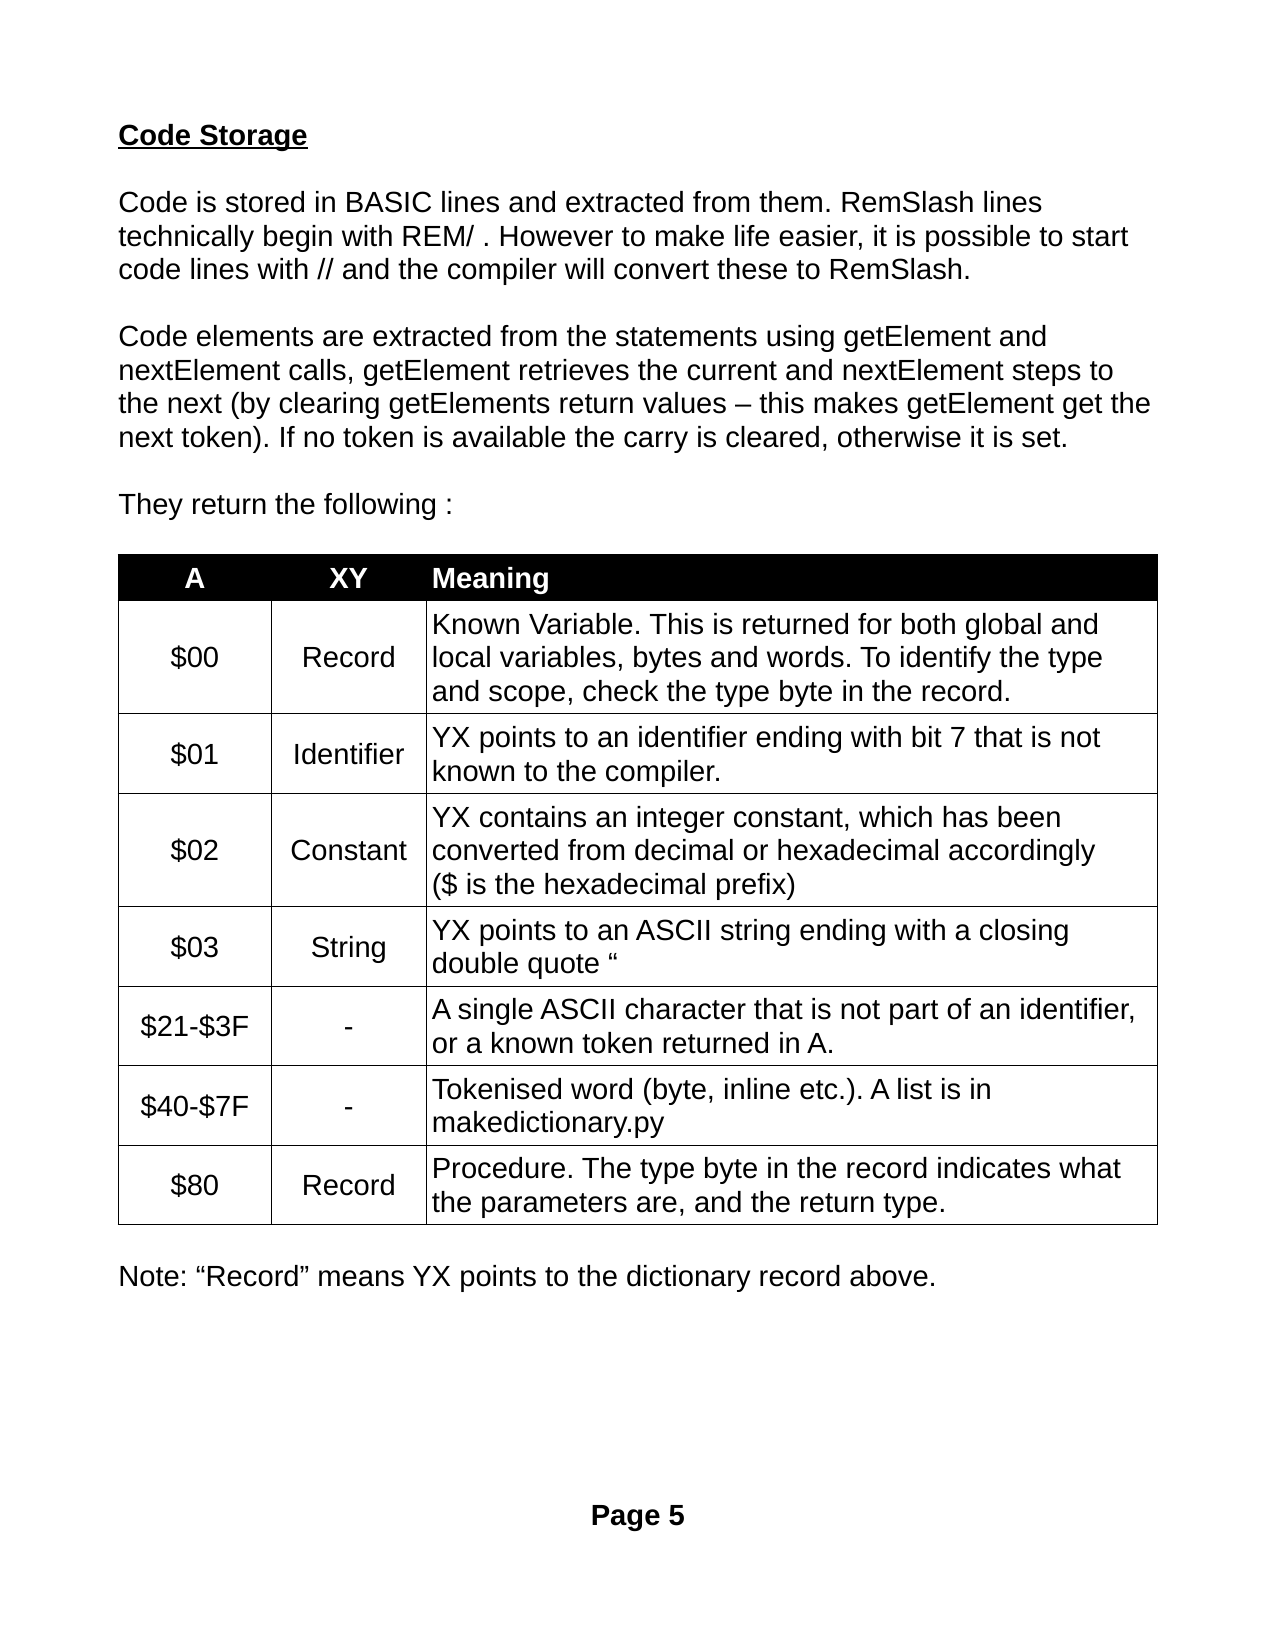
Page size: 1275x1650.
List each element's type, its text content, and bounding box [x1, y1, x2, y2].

table_cell - [272, 1066, 426, 1145]
table_cell Record [272, 1146, 426, 1224]
table_cell Tokenised word (byte, inline etc.). A list is in makedictionary.py [427, 1066, 1157, 1145]
text Code elements are extracted from the statements using getElement and nextElement calls, getElement retrieves the current and nextElement steps to the next (by clearing getElements return values – this makes getElement get the next token). If no token is available the carry is cleared, otherwise it is set. [118, 319, 1157, 453]
text They return the following : [118, 487, 1157, 521]
table_cell Record [272, 601, 426, 713]
table_cell YX points to an ASCII string ending with a closing double quote “ [427, 907, 1157, 986]
table_cell $02 [119, 794, 271, 906]
table_cell Constant [272, 794, 426, 906]
table_cell A single ASCII character that is not part of an identifier, or a known token returned in A. [427, 987, 1157, 1065]
text Note: “Record” means YX points to the dictionary record above. [118, 1259, 1157, 1292]
table_cell $01 [119, 714, 271, 793]
text Code is stored in BASIC lines and extracted from them. RemSlash lines technically begin with REM/ . However to make life easier, it is possible to start code lines with // and the compiler will convert these to RemSlash. [118, 185, 1157, 286]
table_cell $40-$7F [119, 1066, 271, 1145]
table_header Meaning [427, 555, 1157, 600]
table_cell Known Variable. This is returned for both global and local variables, bytes and words. To identify the type and scope, check the type byte in the record. [427, 601, 1157, 713]
table_header A [119, 555, 271, 600]
table_cell - [272, 987, 426, 1065]
table_cell $03 [119, 907, 271, 986]
table_cell YX points to an identifier ending with bit 7 that is not known to the compiler. [427, 714, 1157, 793]
table_cell Identifier [272, 714, 426, 793]
table_cell $21-$3F [119, 987, 271, 1065]
table_header XY [272, 555, 426, 600]
table_cell YX contains an integer constant, which has been converted from decimal or hexadecimal accordingly ($ is the hexadecimal prefix) [427, 794, 1157, 906]
table_cell $00 [119, 601, 271, 713]
text Code Storage [118, 118, 1157, 152]
table_cell Procedure. The type byte in the record indicates what the parameters are, and the return type. [427, 1146, 1157, 1224]
table_cell String [272, 907, 426, 986]
table_cell $80 [119, 1146, 271, 1224]
